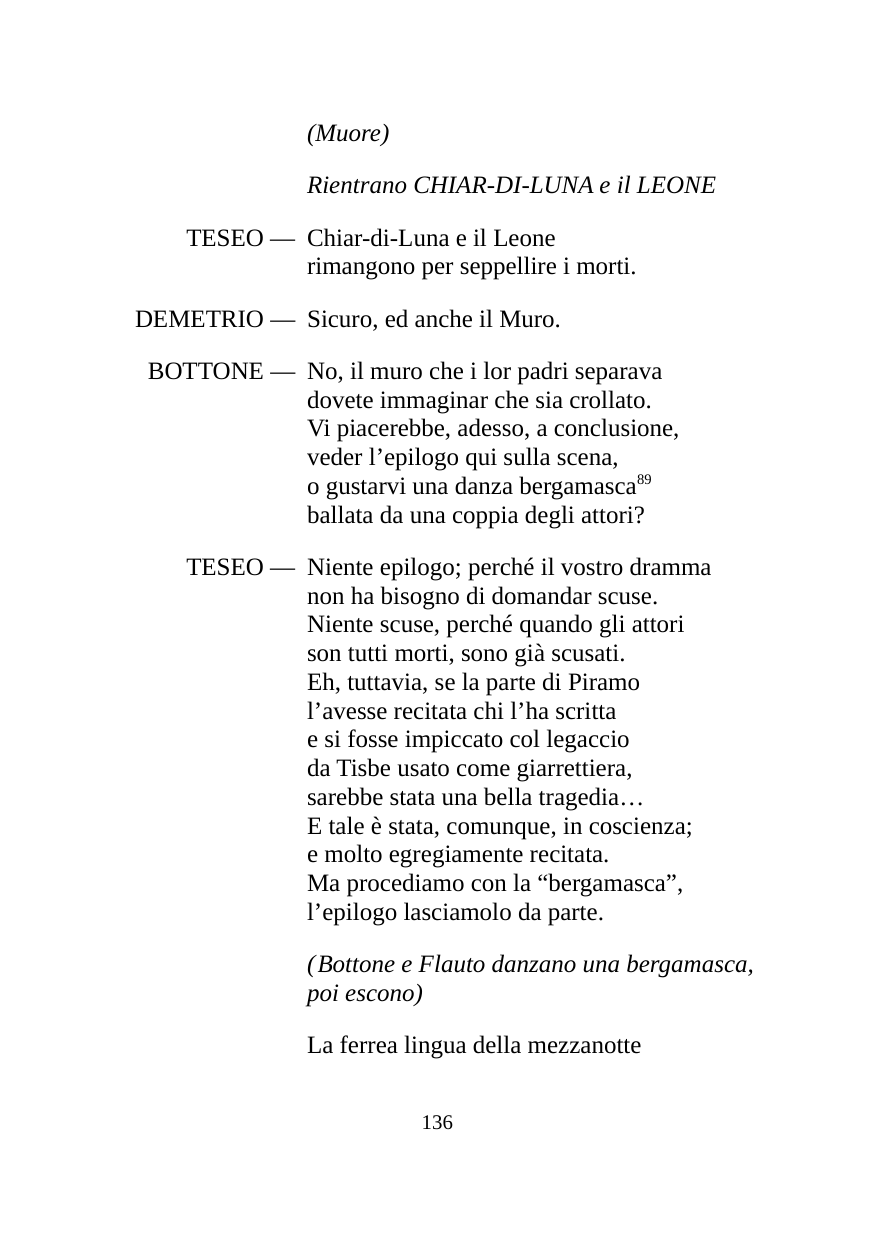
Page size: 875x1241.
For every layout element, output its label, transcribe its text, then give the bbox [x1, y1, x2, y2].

table_cell La ferrea lingua della mezzanotte [301, 1019, 768, 1071]
table_cell TESEO — [106, 540, 301, 1071]
table_cell (Muore) [301, 106, 768, 158]
table_cell Chiar-di-Luna e il Leone rimangono per seppellire i morti. [301, 211, 768, 292]
table_cell BOTTONE — [106, 344, 301, 540]
table_cell TESEO — [106, 211, 301, 292]
table_cell [106, 106, 301, 211]
table_cell (Bottone e Flauto danzano una bergamasca, poi escono) [301, 938, 768, 1018]
table_cell Niente epilogo; perché il vostro dramma non ha bisogno di domandar scuse. Niente scuse, perché quando gli attori son tutti morti, sono già scusati. Eh, tuttavia, se la parte di Piramo l’avesse recitata chi l’ha scritta e si fosse impiccato col legaccio da Tisbe usato come giarrettiera, sarebbe stata una bella tragedia… E tale è stata, comunque, in coscienza; e molto egregiamente recitata. Ma procediamo con la “bergamasca”, l’epilogo lasciamolo da parte. [301, 540, 768, 937]
table_cell Rientrano CHIAR-DI-LUNA e il LEONE [301, 159, 768, 211]
table_cell No, il muro che i lor padri separava dovete immaginar che sia crollato. Vi piacerebbe, adesso, a conclusione, veder l’epilogo qui sulla scena, o gustarvi una danza bergamasca ballata da una coppia degli attori? [301, 344, 768, 540]
table_cell DEMETRIO — [106, 292, 301, 344]
table_cell Sicuro, ed anche il Muro. [301, 292, 768, 344]
